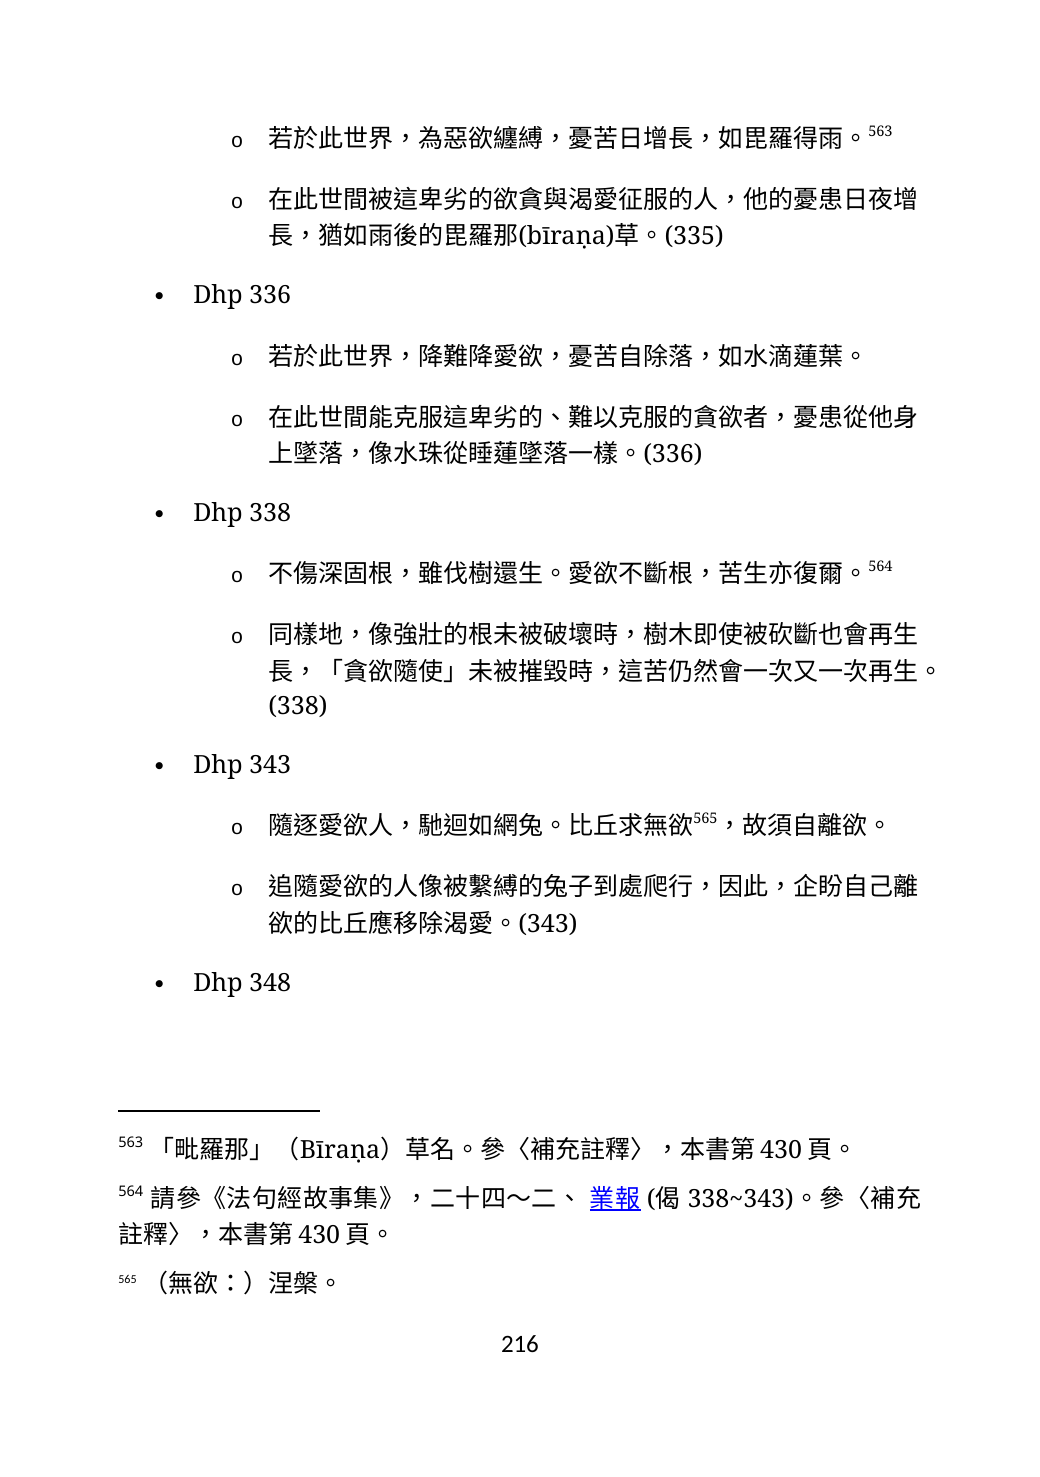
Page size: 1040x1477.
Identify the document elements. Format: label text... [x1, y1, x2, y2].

list 不傷深固根，雖伐樹還生。愛欲不斷根，苦生亦復爾。 [231, 554, 921, 590]
list 追隨愛欲的人像被繫縛的兔子到處爬行，因此，企盼自己離欲的比丘應移除渴愛。(343) [231, 867, 921, 939]
list 請參《法句經故事集》，二十四～二、 業報 (偈 338~343)。參〈補充註釋〉，本書第430頁。 [118, 1178, 921, 1251]
list 若於此世界，為惡欲纏縛，憂苦日增長，如毘羅得雨。 [231, 118, 921, 154]
list 在此世間被這卑劣的欲貪與渴愛征服的人，他的憂患日夜增長，猶如雨後的毘羅那(bīraṇa)草。(335) [231, 179, 921, 252]
list 同樣地，像強壯的根未被破壞時，樹木即使被砍斷也會再生長，「貪欲隨使」未被摧毀時，這苦仍然會一次又一次再生。(338) [231, 615, 921, 722]
list 隨逐愛欲人，馳迴如網兔。比丘求無欲，故須自離欲。 [231, 806, 921, 842]
list 在此世間能克服這卑劣的、難以克服的貪欲者，憂患從他身上墜落，像水珠從睡蓮墜落一樣。(336) [231, 397, 921, 470]
list Dhp 348 [156, 964, 921, 998]
list Dhp 338 [156, 495, 921, 529]
list 「毗羅那」（Bīraṇa）草名。參〈補充註釋〉，本書第430頁。 [118, 1129, 921, 1166]
list Dhp 336 [156, 277, 921, 311]
list Dhp 343 [156, 747, 921, 781]
list 若於此世界，降難降愛欲，憂苦自除落，如水滴蓮葉。 [231, 336, 921, 372]
list （無欲：）涅槃。 [118, 1263, 921, 1299]
